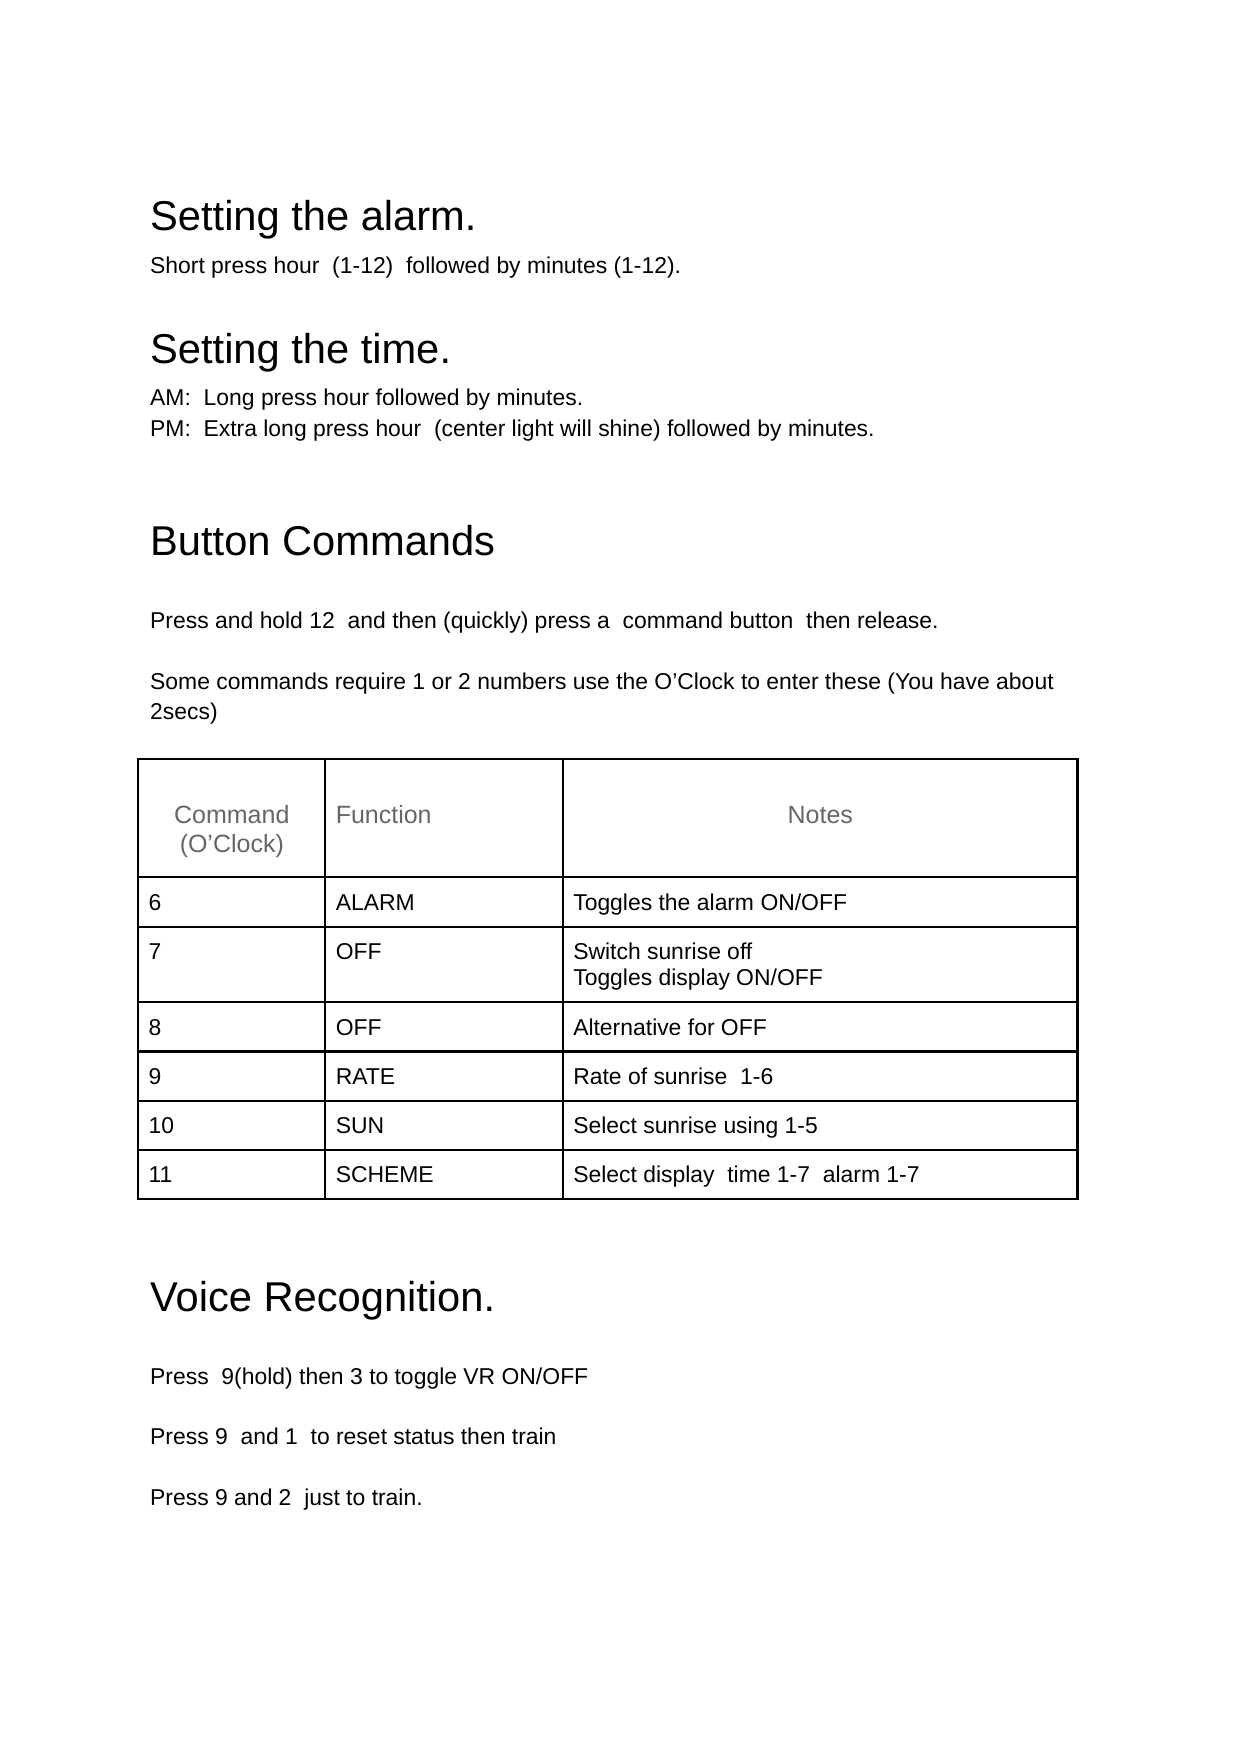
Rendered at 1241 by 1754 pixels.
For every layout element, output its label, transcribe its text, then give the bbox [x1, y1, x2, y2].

text Press 9 and 2 just to train. [150, 1484, 1090, 1510]
text AM: Long press hour followed by minutes. [150, 384, 1090, 411]
table_header Command (O’Clock) [139, 760, 324, 876]
text Press and hold 12 and then (quickly) press a command button then release. [150, 607, 1090, 634]
table_cell SUN [326, 1102, 562, 1149]
table_cell Select display time 1-7 alarm 1-7 [564, 1151, 1076, 1198]
text PM: Extra long press hour (center light will shine) followed by minutes. [150, 414, 1090, 441]
text Some commands require 1 or 2 numbers use the O’Clock to enter these (You have about 2secs) [150, 668, 1090, 724]
table_cell OFF [326, 1003, 562, 1050]
table_cell 7 [139, 928, 324, 1001]
text Press 9 and 1 to reset status then train [150, 1423, 1090, 1449]
table_header Notes [564, 760, 1076, 876]
table_cell Switch sunrise off Toggles display ON/OFF [564, 928, 1076, 1001]
table_cell 6 [139, 878, 324, 926]
subtitle Setting the alarm. [150, 192, 1090, 239]
table_cell ALARM [326, 878, 562, 926]
table_header Function [326, 760, 562, 876]
table_cell Select sunrise using 1-5 [564, 1102, 1076, 1149]
table_cell 11 [139, 1151, 324, 1198]
table_cell Rate of sunrise 1-6 [564, 1053, 1076, 1100]
subtitle Setting the time. [150, 324, 1090, 372]
subtitle Button Commands [150, 517, 1090, 564]
table_cell SCHEME [326, 1151, 562, 1198]
table_cell 10 [139, 1102, 324, 1149]
text Press 9(hold) then 3 to toggle VR ON/OFF [150, 1363, 1090, 1389]
table_cell OFF [326, 928, 562, 1001]
table_cell 8 [139, 1003, 324, 1050]
subtitle Voice Recognition. [150, 1272, 1090, 1320]
table_cell 9 [139, 1053, 324, 1100]
table_cell Toggles the alarm ON/OFF [564, 878, 1076, 926]
table_cell Alternative for OFF [564, 1003, 1076, 1050]
table_cell RATE [326, 1053, 562, 1100]
text Short press hour (1-12) followed by minutes (1-12). [150, 252, 1090, 278]
